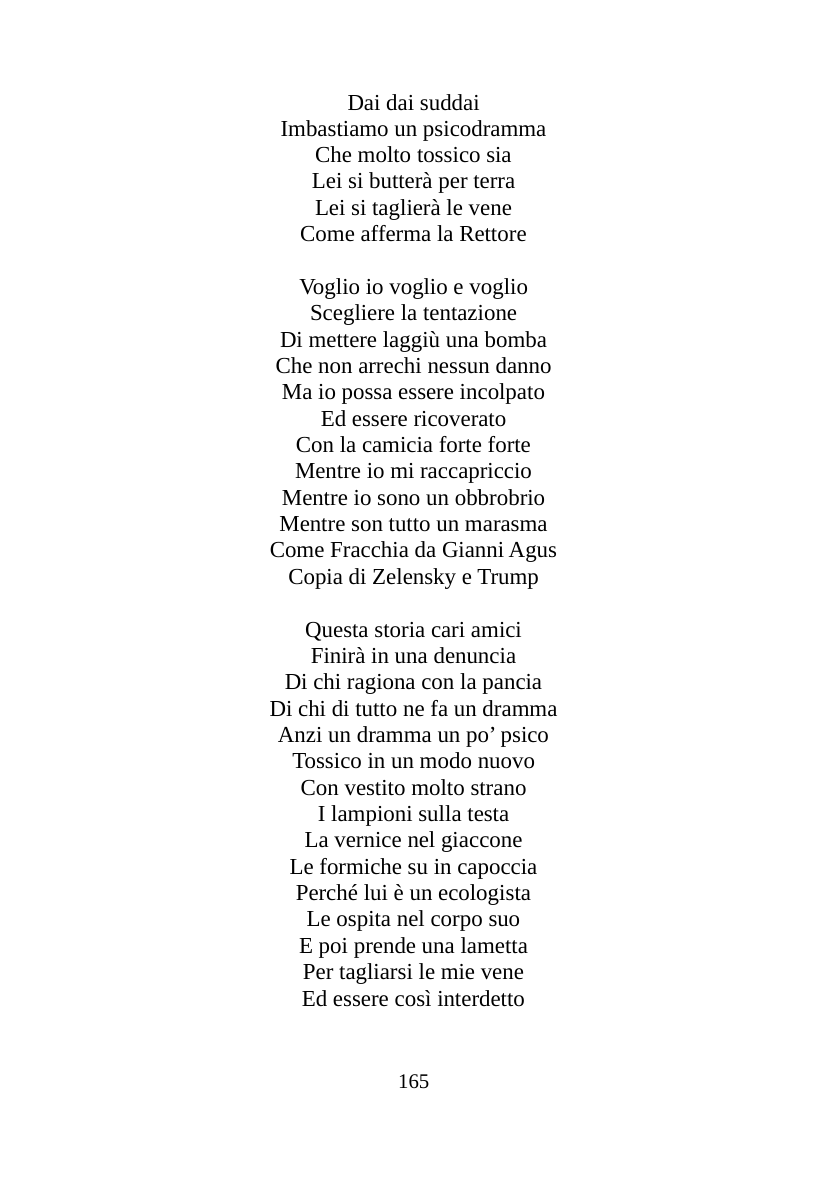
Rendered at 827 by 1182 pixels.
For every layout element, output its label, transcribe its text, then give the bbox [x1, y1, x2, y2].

text Che molto tossico sia [88, 141, 738, 168]
text Tossico in un modo nuovo [88, 747, 738, 774]
text Questa storia cari amici [88, 616, 738, 642]
text La vernice nel giaccone [88, 826, 738, 853]
text Di mettere laggiù una bomba [88, 326, 738, 352]
text Come Fracchia da Gianni Agus [88, 537, 738, 563]
text Per tagliarsi le mie vene [88, 958, 738, 984]
text I lampioni sulla testa [88, 800, 738, 826]
text Mentre son tutto un marasma [88, 510, 738, 537]
text Lei si taglierà le vene [88, 194, 738, 220]
text Lei si butterà per terra [88, 168, 738, 194]
text Voglio io voglio e voglio [88, 273, 738, 299]
text Dai dai suddai [88, 88, 738, 115]
text Di chi ragiona con la pancia [88, 668, 738, 695]
text Copia di Zelensky e Trump [88, 563, 738, 589]
text Mentre io mi raccapriccio [88, 457, 738, 484]
text Le formiche su in capoccia [88, 853, 738, 879]
text Perché lui è un ecologista [88, 879, 738, 906]
text Ma io possa essere incolpato [88, 378, 738, 405]
text Imbastiamo un psicodramma [88, 115, 738, 141]
text Le ospita nel corpo suo [88, 906, 738, 932]
text Come afferma la Rettore [88, 220, 738, 247]
text E poi prende una lametta [88, 932, 738, 958]
text Ed essere ricoverato [88, 405, 738, 431]
text Scegliere la tentazione [88, 299, 738, 326]
text Che non arrechi nessun danno [88, 352, 738, 378]
text Mentre io sono un obbrobrio [88, 484, 738, 510]
text Di chi di tutto ne fa un dramma [88, 695, 738, 721]
text Con la camicia forte forte [88, 431, 738, 457]
text Anzi un dramma un po’ psico [88, 721, 738, 747]
text Ed essere così interdetto [88, 984, 738, 1011]
text Con vestito molto strano [88, 774, 738, 800]
text Finirà in una denuncia [88, 642, 738, 668]
